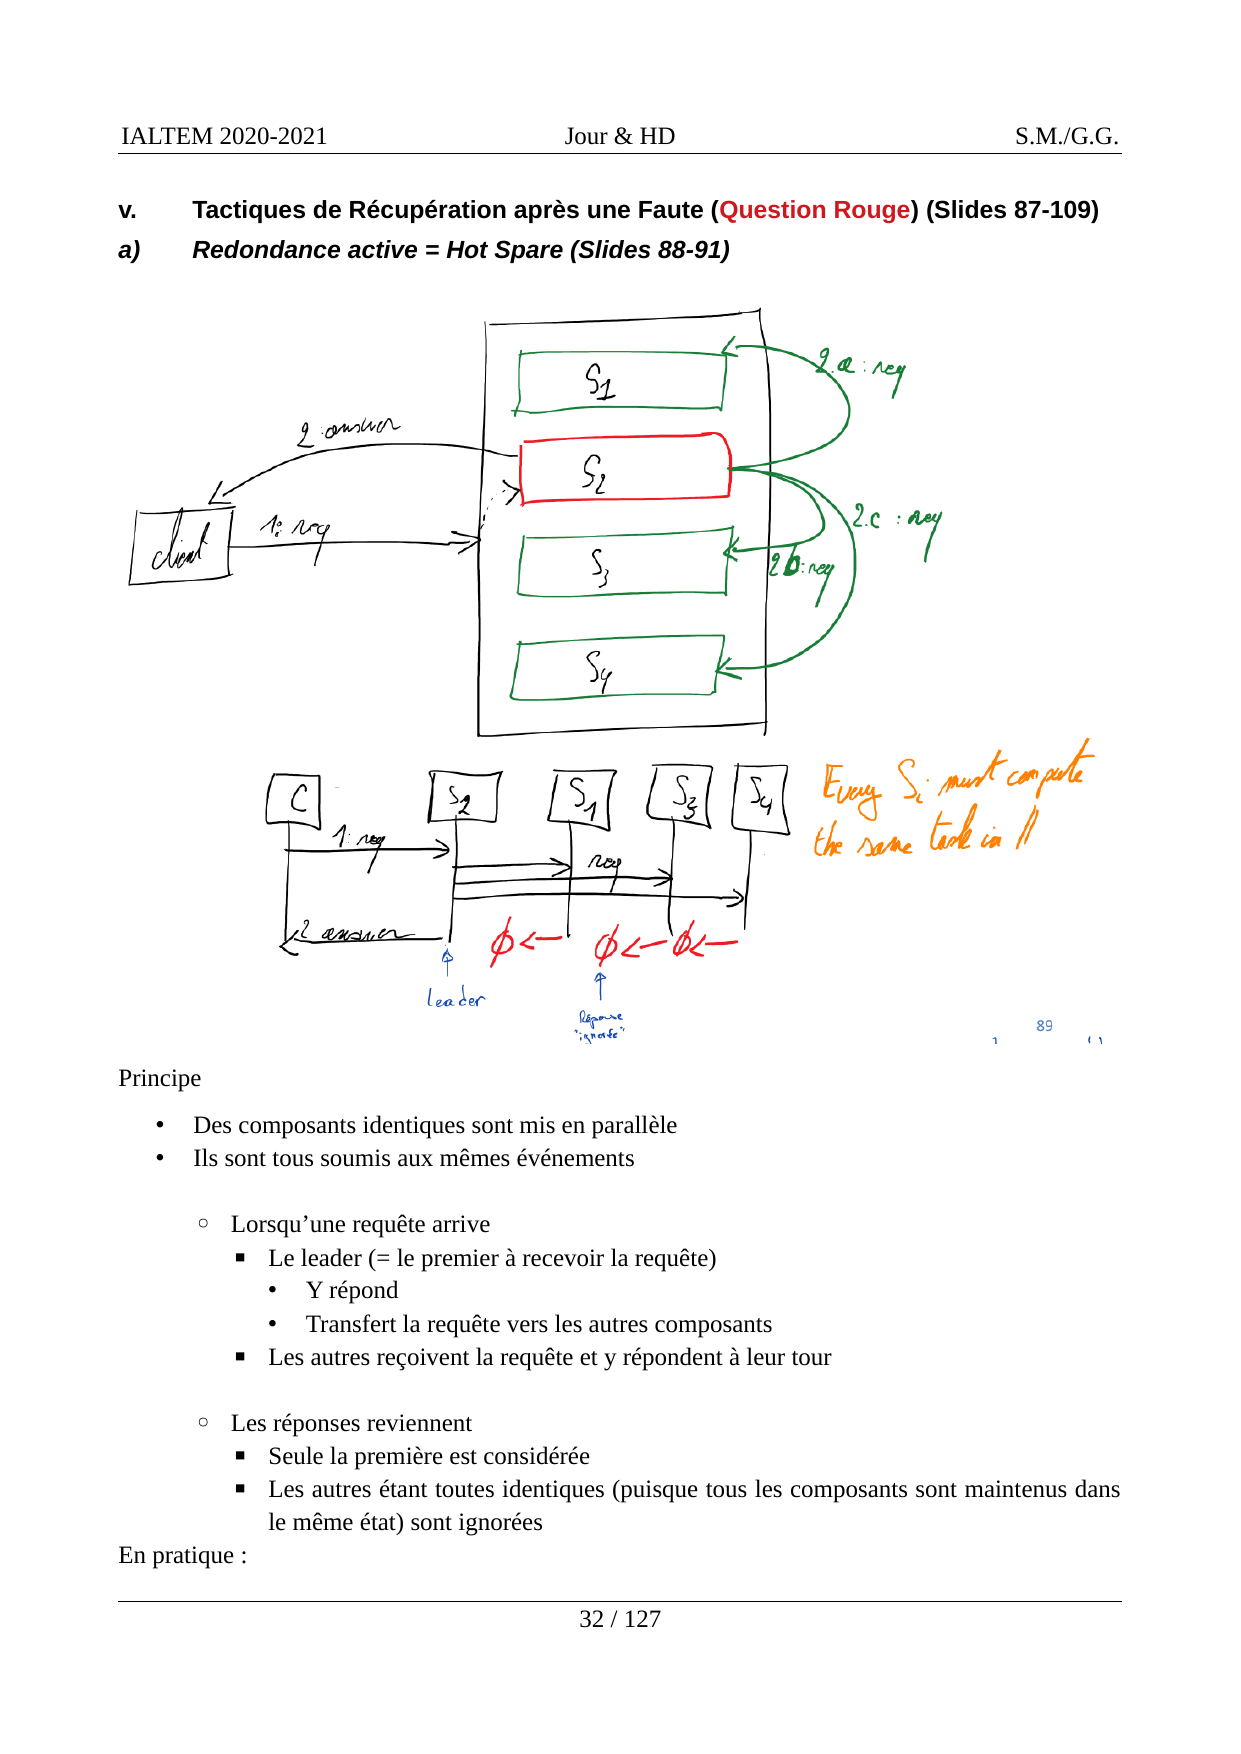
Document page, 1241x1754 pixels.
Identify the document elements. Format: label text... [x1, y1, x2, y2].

list Seule la première est considérée [231, 1441, 1122, 1469]
list Les autres reçoivent la requête et y répondent à leur tour [231, 1342, 1122, 1370]
subtitle Redondance active = Hot Spare (Slides 88-91) [118, 236, 1122, 264]
list Les réponses reviennent [193, 1408, 1122, 1436]
list Ils sont tous soumis aux mêmes événements [156, 1143, 1122, 1172]
list Y répond [268, 1276, 1122, 1304]
list Des composants identiques sont mis en parallèle [156, 1111, 1122, 1139]
subtitle Tactiques de Récupération après une Faute (Question Rouge) (Slides 87-109) [118, 195, 1122, 223]
list Lorsqu’une requête arrive [193, 1209, 1122, 1238]
text Principe [118, 1063, 1122, 1092]
list Le leader (= le premier à recevoir la requête) [231, 1243, 1122, 1271]
list Les autres étant toutes identiques (puisque tous les composants sont maintenus dans le même état) sont ignorées [231, 1474, 1122, 1536]
picture [118, 291, 1123, 1044]
list Transfert la requête vers les autres composants [268, 1309, 1122, 1337]
text En pratique : [118, 1540, 1122, 1568]
